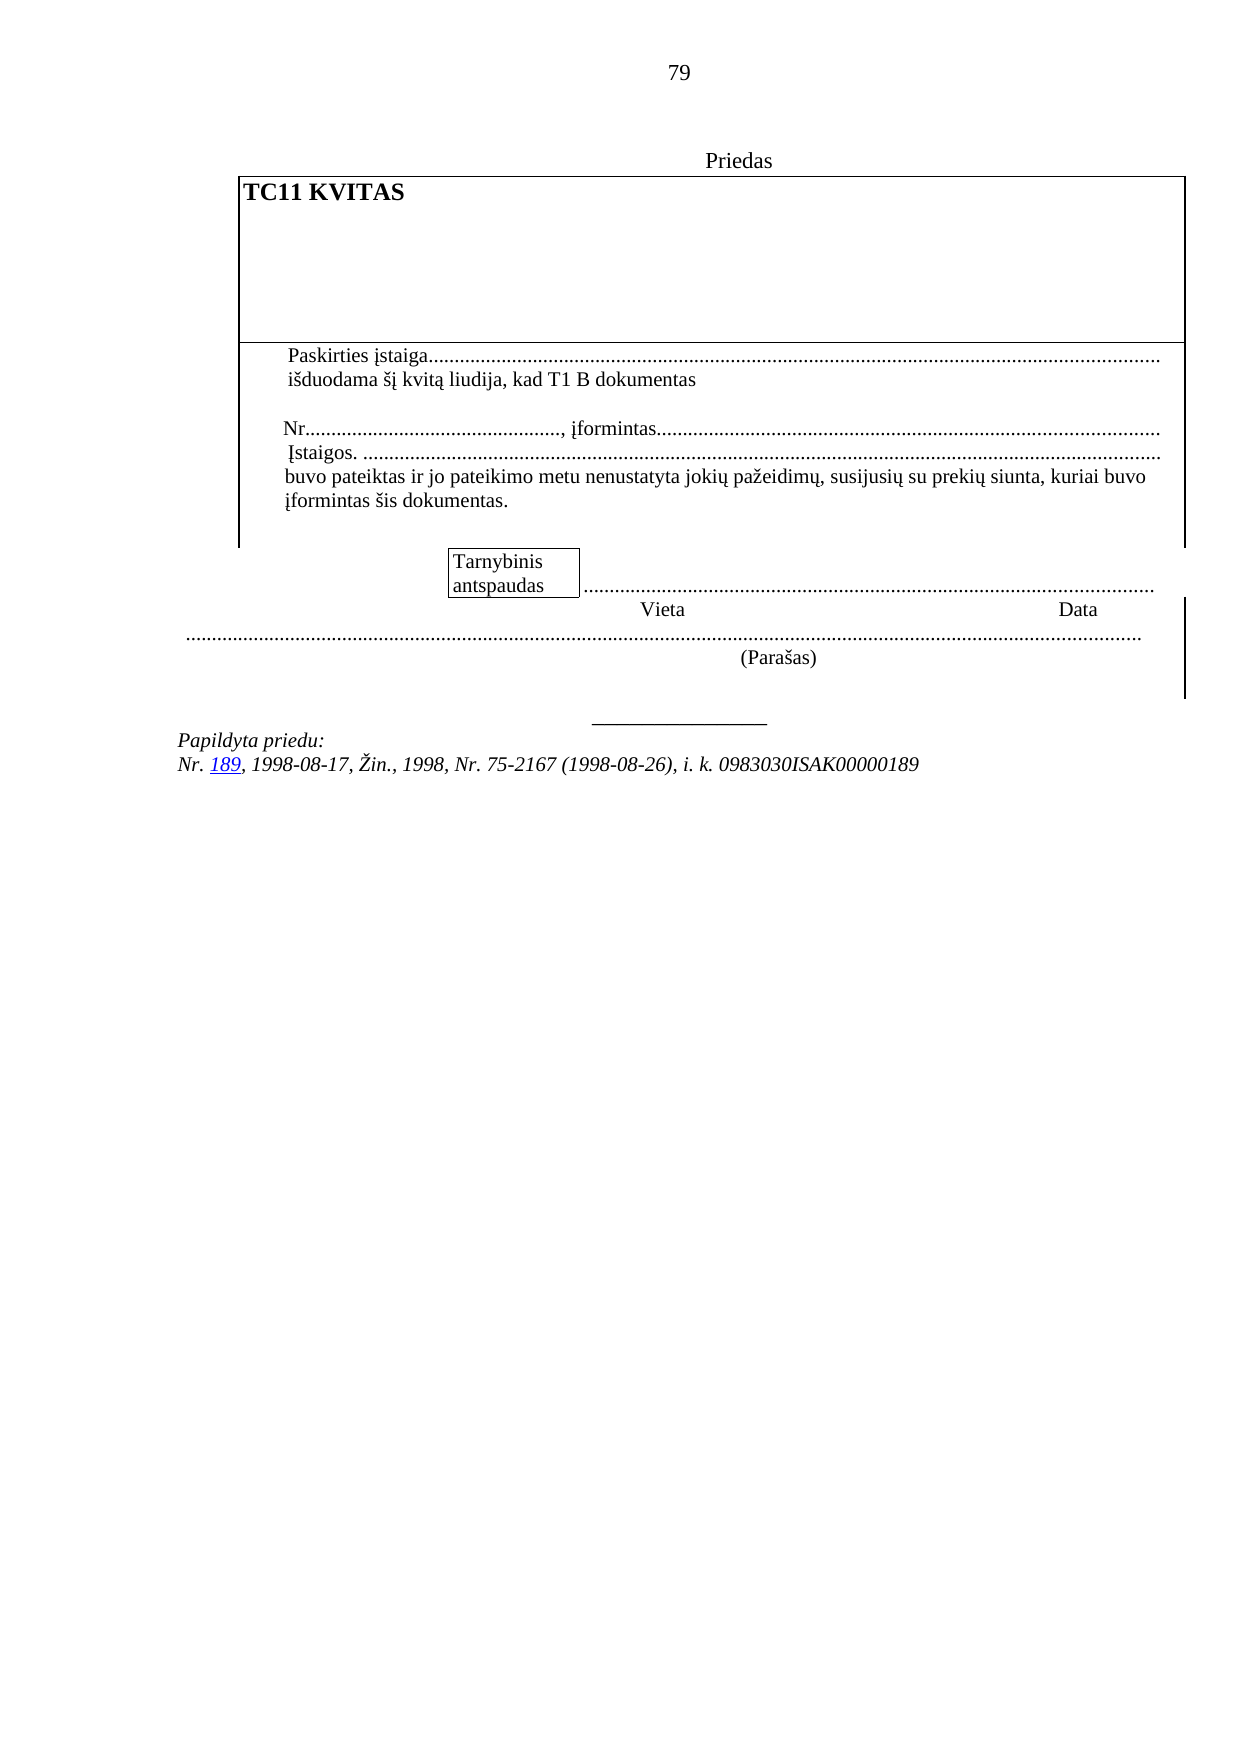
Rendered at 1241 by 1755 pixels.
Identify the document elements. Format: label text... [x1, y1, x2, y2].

table_header [181, 147, 239, 176]
table_cell [181, 495, 238, 548]
table_cell TC11 KVITAS [240, 177, 1184, 342]
text Papildyta priedu: [177, 728, 1181, 752]
table_cell [181, 389, 238, 495]
table_cell [181, 342, 238, 389]
table_cell (Parašas) [181, 645, 1184, 699]
table_header [373, 147, 508, 176]
table_header [1049, 147, 1185, 176]
table_cell Paskirties įstaiga išduodama šį kvitą liudija, kad T1 B dokumentas Nr. , įformintas Įstaigos. ... buvo pateiktas ir jo pateikimo metu nenustatyta jokių pažeidimų, susijusių su prekių siunta, kuriai buvo įformintas šis dokumentas. [240, 343, 1184, 548]
table_cell [580, 548, 1185, 597]
table_cell [181, 548, 239, 597]
text ______________ [177, 699, 1181, 728]
table_cell Vieta Data [181, 597, 1184, 645]
table_cell [181, 176, 238, 342]
table_header [239, 147, 373, 176]
table_cell Tarnybinis antspaudas [449, 549, 579, 597]
table_header Priedas [508, 147, 1048, 176]
text Nr. 189, 1998-08-17, Žin., 1998, Nr. 75-2167 (1998-08-26), i. k. 0983030ISAK00000189 [177, 752, 1181, 776]
table_cell [239, 548, 448, 597]
